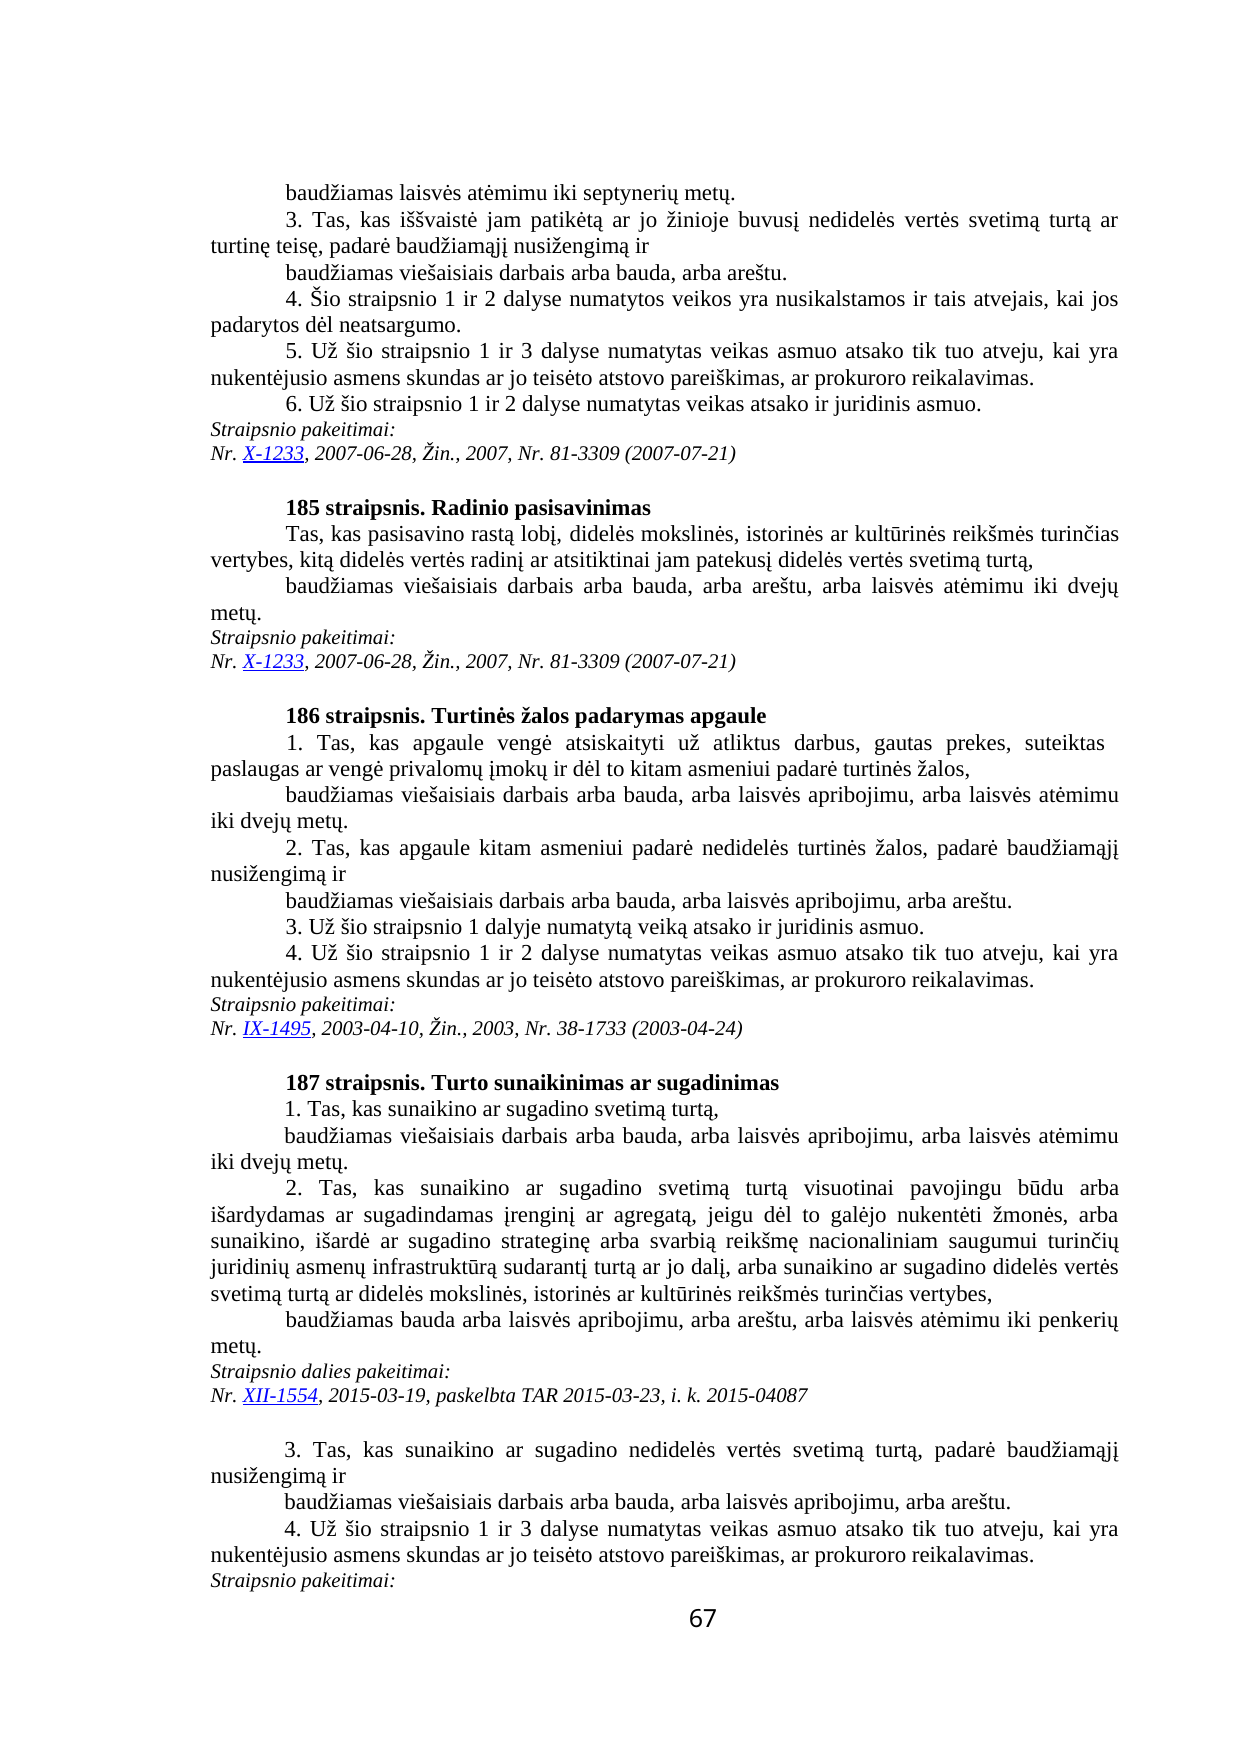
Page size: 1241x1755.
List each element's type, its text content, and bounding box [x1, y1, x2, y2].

text Straipsnio pakeitimai: [210, 625, 1120, 649]
text Nr. X-1233, 2007-06-28, Žin., 2007, Nr. 81-3309 (2007-07-21) [210, 441, 1120, 493]
text baudžiamas viešaisiais darbais arba bauda, arba laisvės apribojimu, arba areštu. [210, 887, 1120, 913]
text baudžiamas laisvės atėmimu iki septynerių metų. [210, 179, 1120, 206]
text Straipsnio pakeitimai: [210, 1567, 1120, 1592]
text baudžiamas bauda arba laisvės apribojimu, arba areštu, arba laisvės atėmimu iki penkerių metų. [210, 1306, 1120, 1359]
text 6. Už šio straipsnio 1 ir 2 dalyse numatytas veikas atsako ir juridinis asmuo. [210, 390, 1120, 417]
text 4. Už šio straipsnio 1 ir 2 dalyse numatytas veikas asmuo atsako tik tuo atveju, kai yra nukentėjusio asmens skundas ar jo teisėto atstovo pareiškimas, ar prokuroro reikalavimas. [210, 939, 1120, 992]
text 1. Tas, kas sunaikino ar sugadino svetimą turtą, [210, 1095, 1120, 1122]
text baudžiamas viešaisiais darbais arba bauda, arba laisvės apribojimu, arba laisvės atėmimu iki dvejų metų. [210, 1122, 1120, 1174]
text Straipsnio pakeitimai: [210, 417, 1120, 441]
text 3. Tas, kas iššvaistė jam patikėtą ar jo žinioje buvusį nedidelės vertės svetimą turtą ar turtinę teisę, padarė baudžiamąjį nusižengimą ir [210, 206, 1120, 258]
text 3. Už šio straipsnio 1 dalyje numatytą veiką atsako ir juridinis asmuo. [210, 913, 1120, 939]
text baudžiamas viešaisiais darbais arba bauda, arba areštu. [210, 258, 1120, 285]
text baudžiamas viešaisiais darbais arba bauda, arba laisvės apribojimu, arba areštu. [210, 1488, 1120, 1515]
text Straipsnio dalies pakeitimai: [210, 1359, 1120, 1383]
text Nr. IX-1495, 2003-04-10, Žin., 2003, Nr. 38-1733 (2003-04-24) [210, 1016, 1120, 1040]
text baudžiamas viešaisiais darbais arba bauda, arba areštu, arba laisvės atėmimu iki dvejų metų. [210, 573, 1120, 625]
text 3. Tas, kas sunaikino ar sugadino nedidelės vertės svetimą turtą, padarė baudžiamąjį nusižengimą ir [210, 1436, 1120, 1488]
text Straipsnio pakeitimai: [210, 992, 1120, 1016]
text Tas, kas pasisavino rastą lobį, didelės mokslinės, istorinės ar kultūrinės reikšmės turinčias vertybes, kitą didelės vertės radinį ar atsitiktinai jam patekusį didelės vertės svetimą turtą, [210, 520, 1120, 573]
text Nr. X-1233, 2007-06-28, Žin., 2007, Nr. 81-3309 (2007-07-21) [210, 649, 1120, 673]
text 4. Už šio straipsnio 1 ir 3 dalyse numatytas veikas asmuo atsako tik tuo atveju, kai yra nukentėjusio asmens skundas ar jo teisėto atstovo pareiškimas, ar prokuroro reikalavimas. [210, 1515, 1120, 1567]
text baudžiamas viešaisiais darbais arba bauda, arba laisvės apribojimu, arba laisvės atėmimu iki dvejų metų. [210, 781, 1120, 834]
text Nr. XII-1554, 2015-03-19, paskelbta TAR 2015-03-23, i. k. 2015-04087 [210, 1383, 1120, 1407]
text 2. Tas, kas apgaule kitam asmeniui padarė nedidelės turtinės žalos, padarė baudžiamąjį nusižengimą ir [210, 834, 1120, 887]
text 2. Tas, kas sunaikino ar sugadino svetimą turtą visuotinai pavojingu būdu arba išardydamas ar sugadindamas įrenginį ar agregatą, jeigu dėl to galėjo nukentėti žmonės, arba sunaikino, išardė ar sugadino strateginę arba svarbią reikšmę nacionaliniam saugumui turinčių juridinių asmenų infrastruktūrą sudarantį turtą ar jo dalį, arba sunaikino ar sugadino didelės vertės svetimą turtą ar didelės mokslinės, istorinės ar kultūrinės reikšmės turinčias vertybes, [210, 1174, 1120, 1306]
text 1. Tas, kas apgaule vengė atsiskaityti už atliktus darbus, gautas prekes, suteiktas paslaugas ar vengė privalomų įmokų ir dėl to kitam asmeniui padarė turtinės žalos, [210, 728, 1106, 781]
text 187 straipsnis. Turto sunaikinimas ar sugadinimas [210, 1069, 1120, 1095]
text 185 straipsnis. Radinio pasisavinimas [210, 493, 1120, 520]
text 5. Už šio straipsnio 1 ir 3 dalyse numatytas veikas asmuo atsako tik tuo atveju, kai yra nukentėjusio asmens skundas ar jo teisėto atstovo pareiškimas, ar prokuroro reikalavimas. [210, 338, 1120, 390]
text 4. Šio straipsnio 1 ir 2 dalyse numatytos veikos yra nusikalstamos ir tais atvejais, kai jos padarytos dėl neatsargumo. [210, 285, 1120, 338]
text 186 straipsnis. Turtinės žalos padarymas apgaule [210, 702, 1120, 728]
